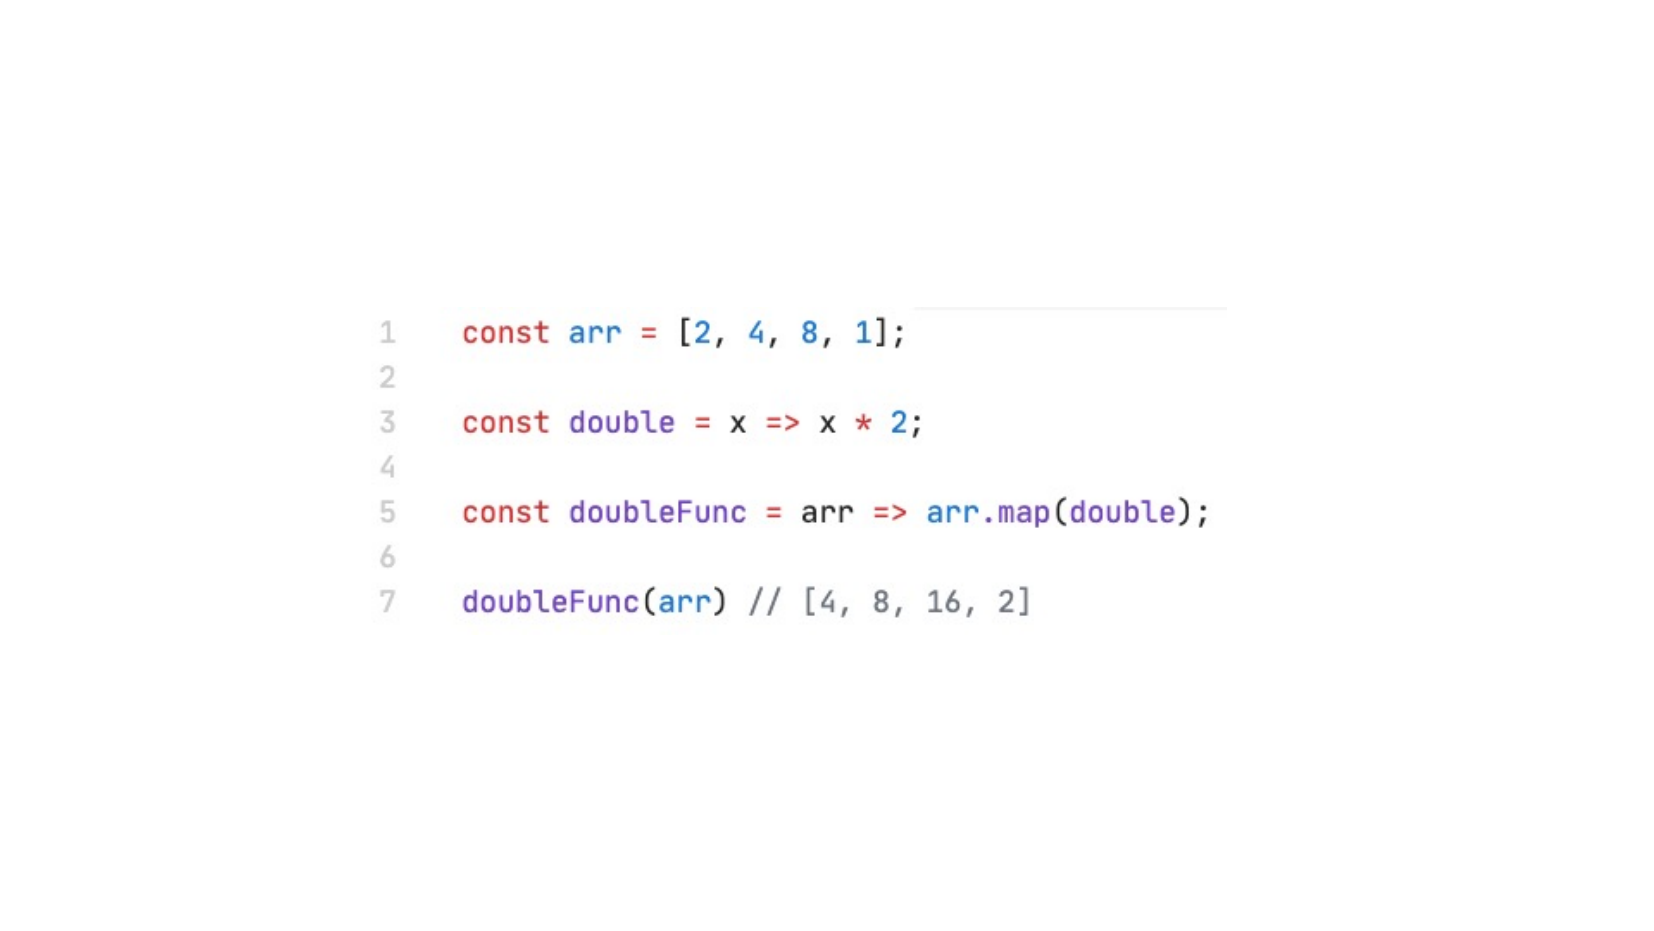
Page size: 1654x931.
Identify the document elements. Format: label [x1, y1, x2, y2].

picture [358, 307, 1227, 635]
